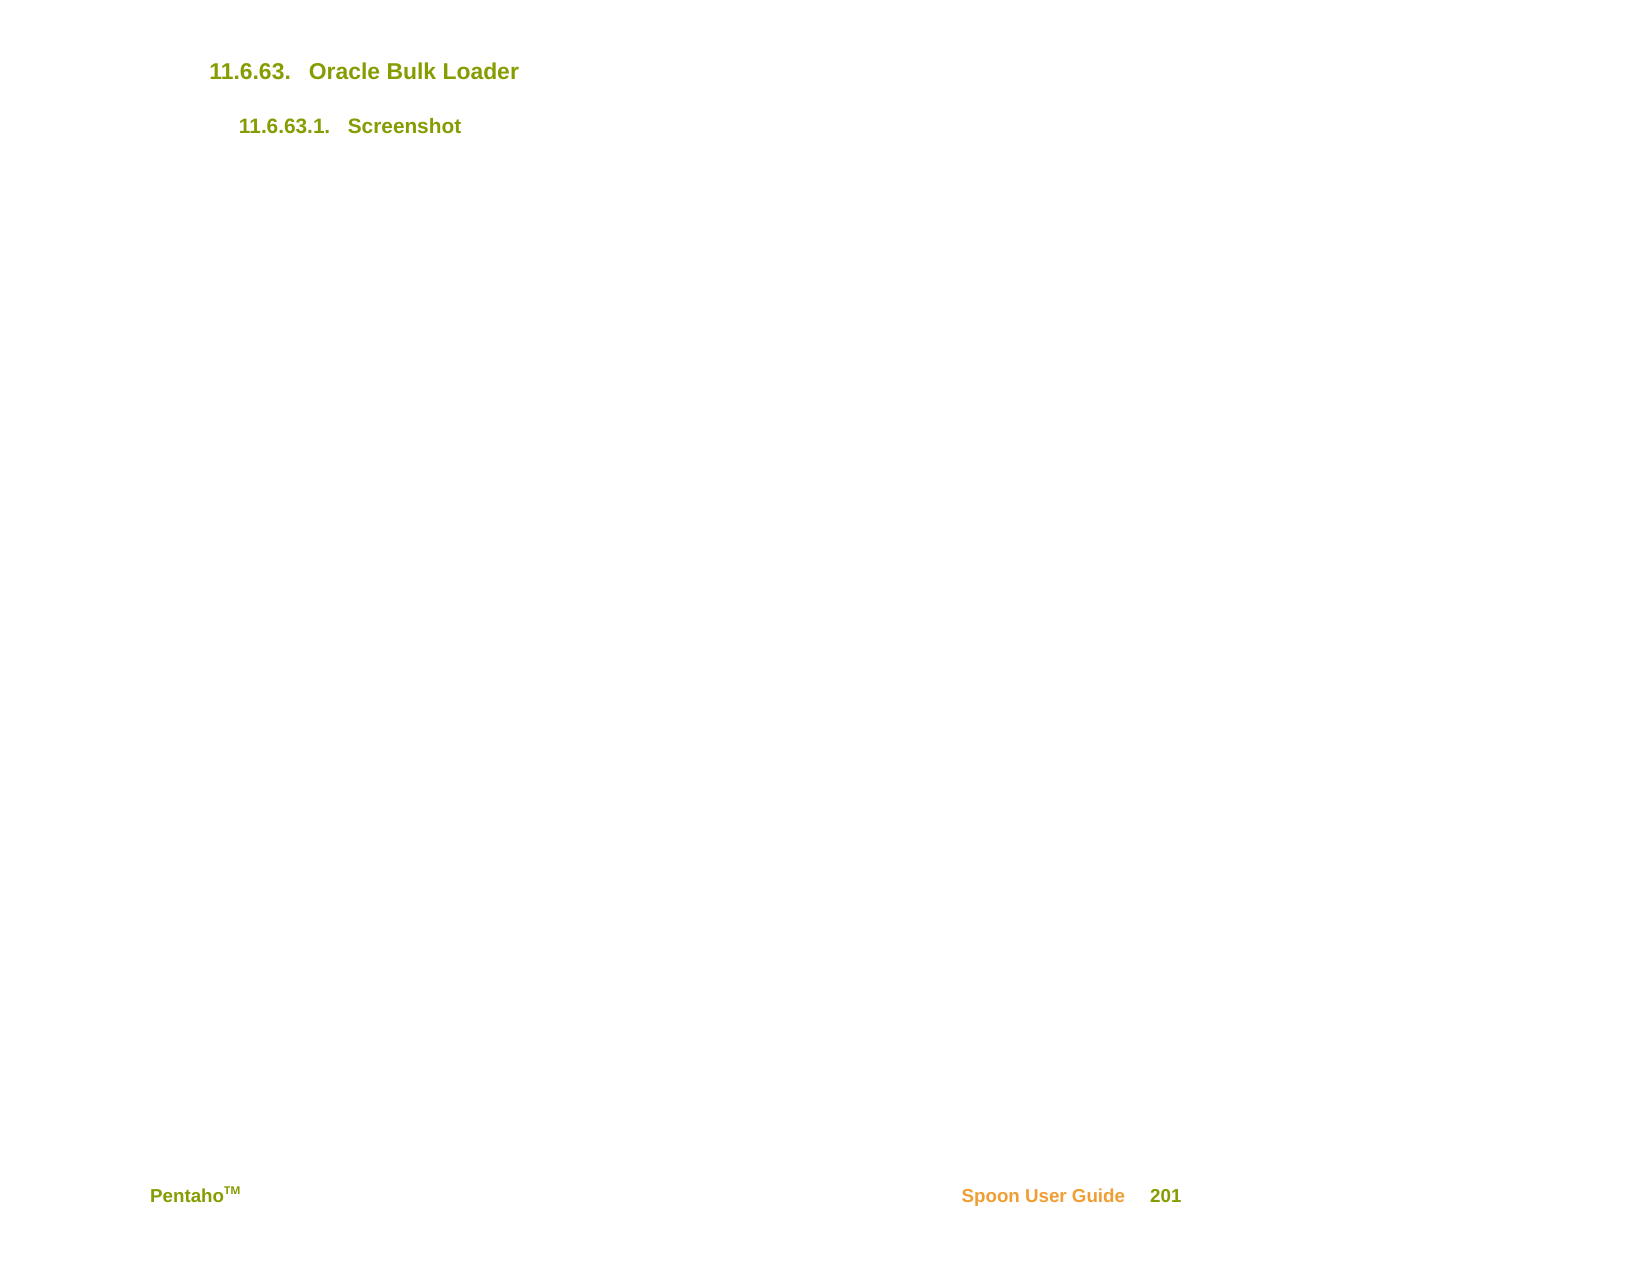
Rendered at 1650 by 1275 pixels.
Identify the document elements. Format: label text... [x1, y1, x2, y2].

subtitle Oracle Bulk Loader [209, 52, 1500, 87]
subtitle Screenshot [239, 106, 1500, 141]
